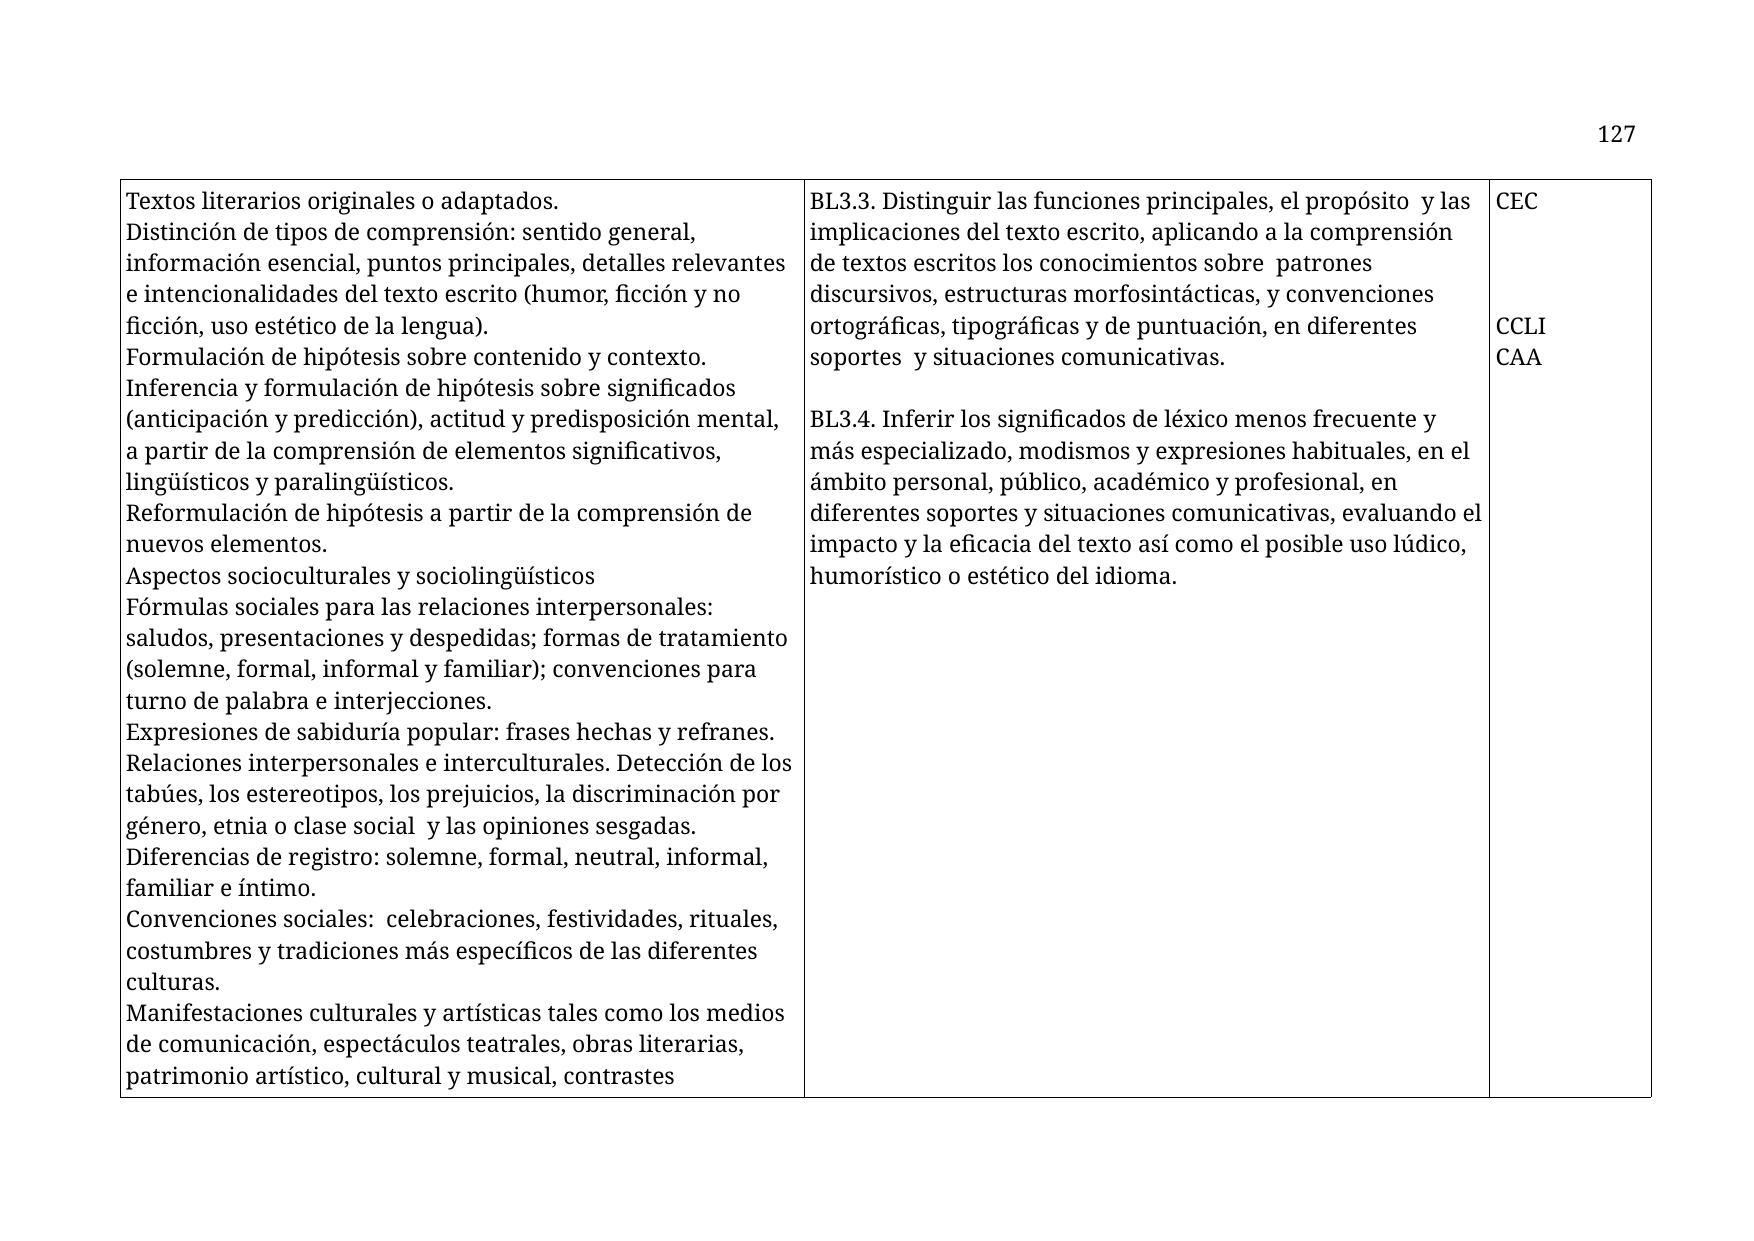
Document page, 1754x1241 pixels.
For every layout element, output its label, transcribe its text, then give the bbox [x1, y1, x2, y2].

table_cell CEC CCLI CAA [1490, 180, 1651, 1097]
table_cell Textos literarios originales o adaptados. Distinción de tipos de comprensión: sentido general, información esencial, puntos principales, detalles relevantes e intencionalidades del texto escrito (humor, ficción y no ficción, uso estético de la lengua). Formulación de hipótesis sobre contenido y contexto. Inferencia y formulación de hipótesis sobre significados (anticipación y predicción), actitud y predisposición mental, a partir de la comprensión de elementos significativos, lingüísticos y paralingüísticos. Reformulación de hipótesis a partir de la comprensión de nuevos elementos. Aspectos socioculturales y sociolingüísticos Fórmulas sociales para las relaciones interpersonales: saludos, presentaciones y despedidas; formas de tratamiento (solemne, formal, informal y familiar); convenciones para turno de palabra e interjecciones. Expresiones de sabiduría popular: frases hechas y refranes. Relaciones interpersonales e interculturales. Detección de los tabúes, los estereotipos, los prejuicios, la discriminación por género, etnia o clase social y las opiniones sesgadas. Diferencias de registro: solemne, formal, neutral, informal, familiar e íntimo. Convenciones sociales: celebraciones, festividades, rituales, costumbres y tradiciones más específicos de las diferentes culturas. Manifestaciones culturales y artísticas tales como los medios de comunicación, espectáculos teatrales, obras literarias, patrimonio artístico, cultural y musical, contrastes [121, 180, 804, 1097]
table_cell BL3.3. Distinguir las funciones principales, el propósito y las implicaciones del texto escrito, aplicando a la comprensión de textos escritos los conocimientos sobre patrones discursivos, estructuras morfosintácticas, y convenciones ortográficas, tipográficas y de puntuación, en diferentes soportes y situaciones comunicativas. BL3.4. Inferir los significados de léxico menos frecuente y más especializado, modismos y expresiones habituales, en el ámbito personal, público, académico y profesional, en diferentes soportes y situaciones comunicativas, evaluando el impacto y la eficacia del texto así como el posible uso lúdico, humorístico o estético del idioma. [805, 180, 1489, 1097]
